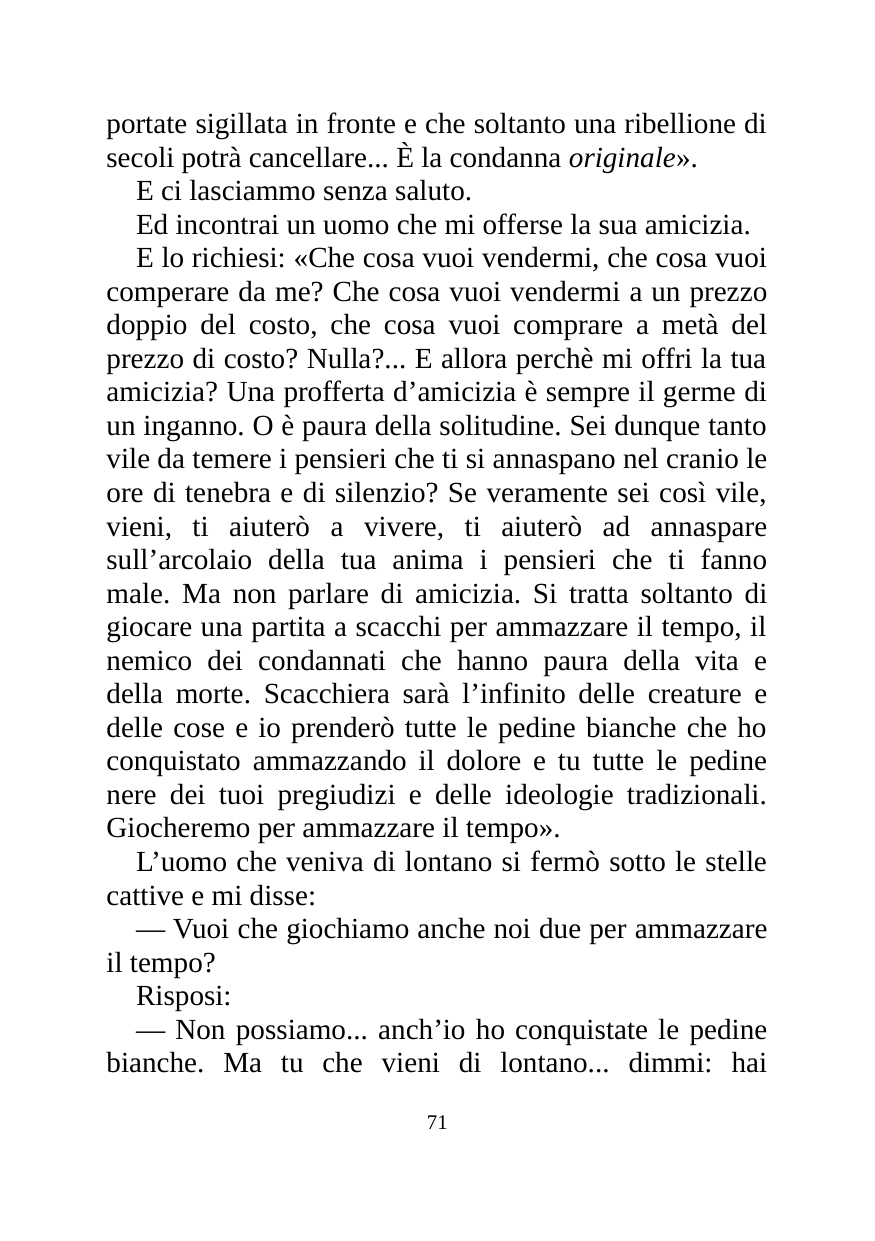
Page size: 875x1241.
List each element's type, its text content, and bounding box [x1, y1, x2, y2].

text E ci lasciammo senza saluto. [106, 173, 768, 207]
text Ed incontrai un uomo che mi offerse la sua amicizia. [106, 207, 768, 240]
text E lo richiesi: «Che cosa vuoi vendermi, che cosa vuoi comperare da me? Che cosa vuoi vendermi a un prezzo doppio del costo, che cosa vuoi comprare a metà del prezzo di costo? Nulla?... E allora perchè mi offri la tua amicizia? Una profferta d’amicizia è sempre il germe di un inganno. O è paura della solitudine. Sei dunque tanto vile da temere i pensieri che ti si annaspano nel cranio le ore di tenebra e di silenzio? Se veramente sei così vile, vieni, ti aiuterò a vivere, ti aiuterò ad annaspare sull’arcolaio della tua anima i pensieri che ti fanno male. Ma non parlare di amicizia. Si tratta soltanto di giocare una partita a scacchi per ammazzare il tempo, il nemico dei condannati che hanno paura della vita e della morte. Scacchiera sarà l’infinito delle creature e delle cose e io prenderò tutte le pedine bianche che ho conquistato ammazzando il dolore e tu tutte le pedine nere dei tuoi pregiudizi e delle ideologie tradizionali. Giocheremo per ammazzare il tempo». [106, 240, 768, 844]
text L’uomo che veniva di lontano si fermò sotto le stelle cattive e mi disse: [106, 844, 768, 911]
text — Non possiamo... anch’io ho conquistate le pedine bianche. Ma tu che vieni di lontano... dimmi: hai [106, 1012, 768, 1079]
text Risposi: [106, 978, 768, 1012]
text portate sigillata in fronte e che soltanto una ribellione di secoli potrà cancellare... È la condanna originale». [106, 106, 768, 173]
text — Vuoi che giochiamo anche noi due per ammazzare il tempo? [106, 911, 768, 978]
